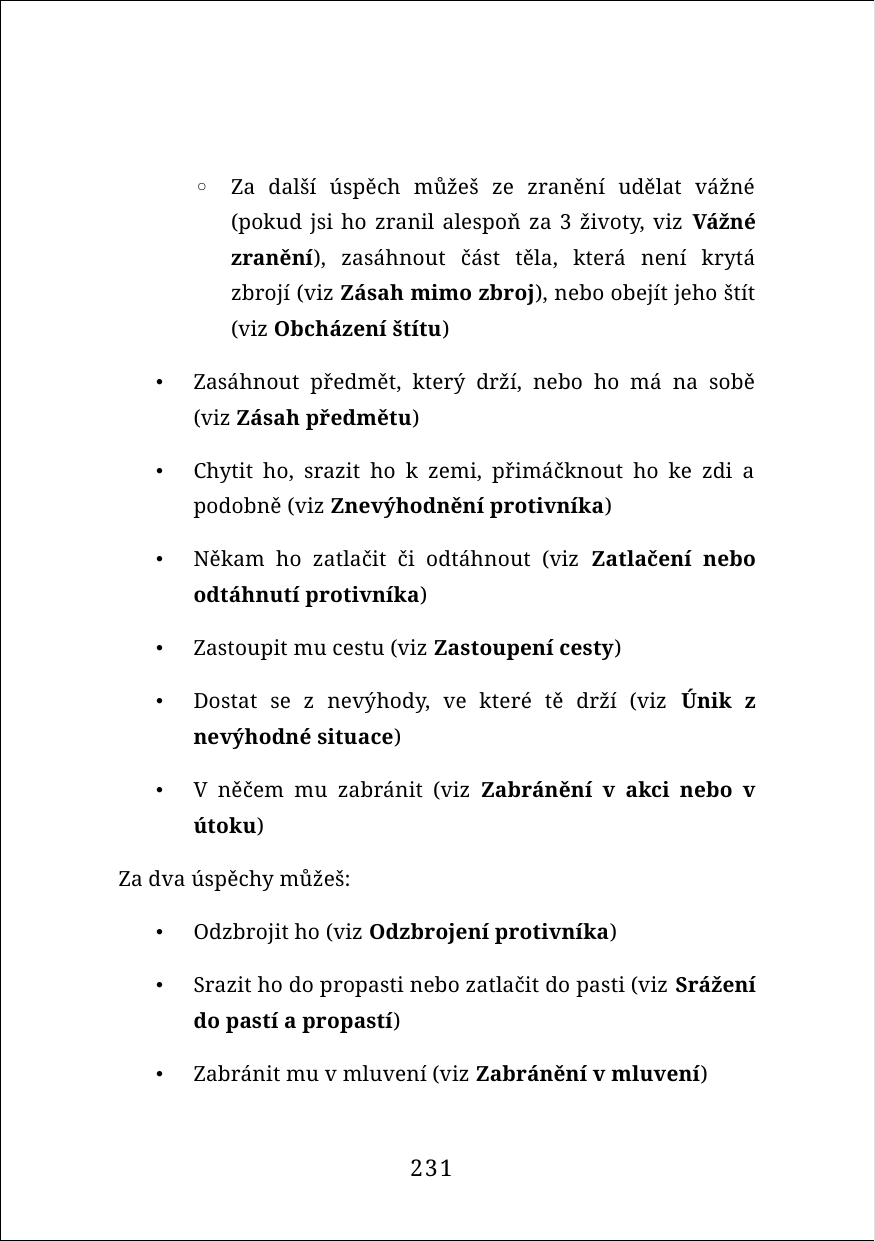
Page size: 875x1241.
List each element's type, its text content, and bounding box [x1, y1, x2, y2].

list Za další úspěch můžeš ze zranění udělat vážné (pokud jsi ho zranil alespoň za 3 životy, viz Vážné zranění), zasáhnout část těla, která není krytá zbrojí (viz Zásah mimo zbroj), nebo obejít jeho štít (viz Obcházení štítu) [193, 172, 756, 342]
list Dostat se z nevýhody, ve které tě drží (viz Únik z nevýhodné situace) [156, 687, 756, 751]
list Zasáhnout předmět, který drží, nebo ho má na sobě (viz Zásah předmětu) [156, 367, 756, 431]
list Odzbrojit ho (viz Odzbrojení protivníka) [156, 917, 756, 946]
list V něčem mu zabránit (viz Zabránění v akci nebo v útoku) [156, 775, 756, 839]
list Zastoupit mu cestu (viz Zastoupení cesty) [156, 633, 756, 662]
list Zabránit mu v mluvení (viz Zabránění v mluvení) [156, 1059, 756, 1088]
list Srazit ho do propasti nebo zatlačit do pasti (viz Srážení do pastí a propastí) [156, 971, 756, 1034]
list Chytit ho, srazit ho k zemi, přimáčknout ho ke zdi a podobně (viz Znevýhodnění protivníka) [156, 456, 756, 520]
text Za dva úspěchy můžeš: [118, 864, 756, 892]
list Někam ho zatlačit či odtáhnout (viz Zatlačení nebo odtáhnutí protivníka) [156, 544, 756, 608]
